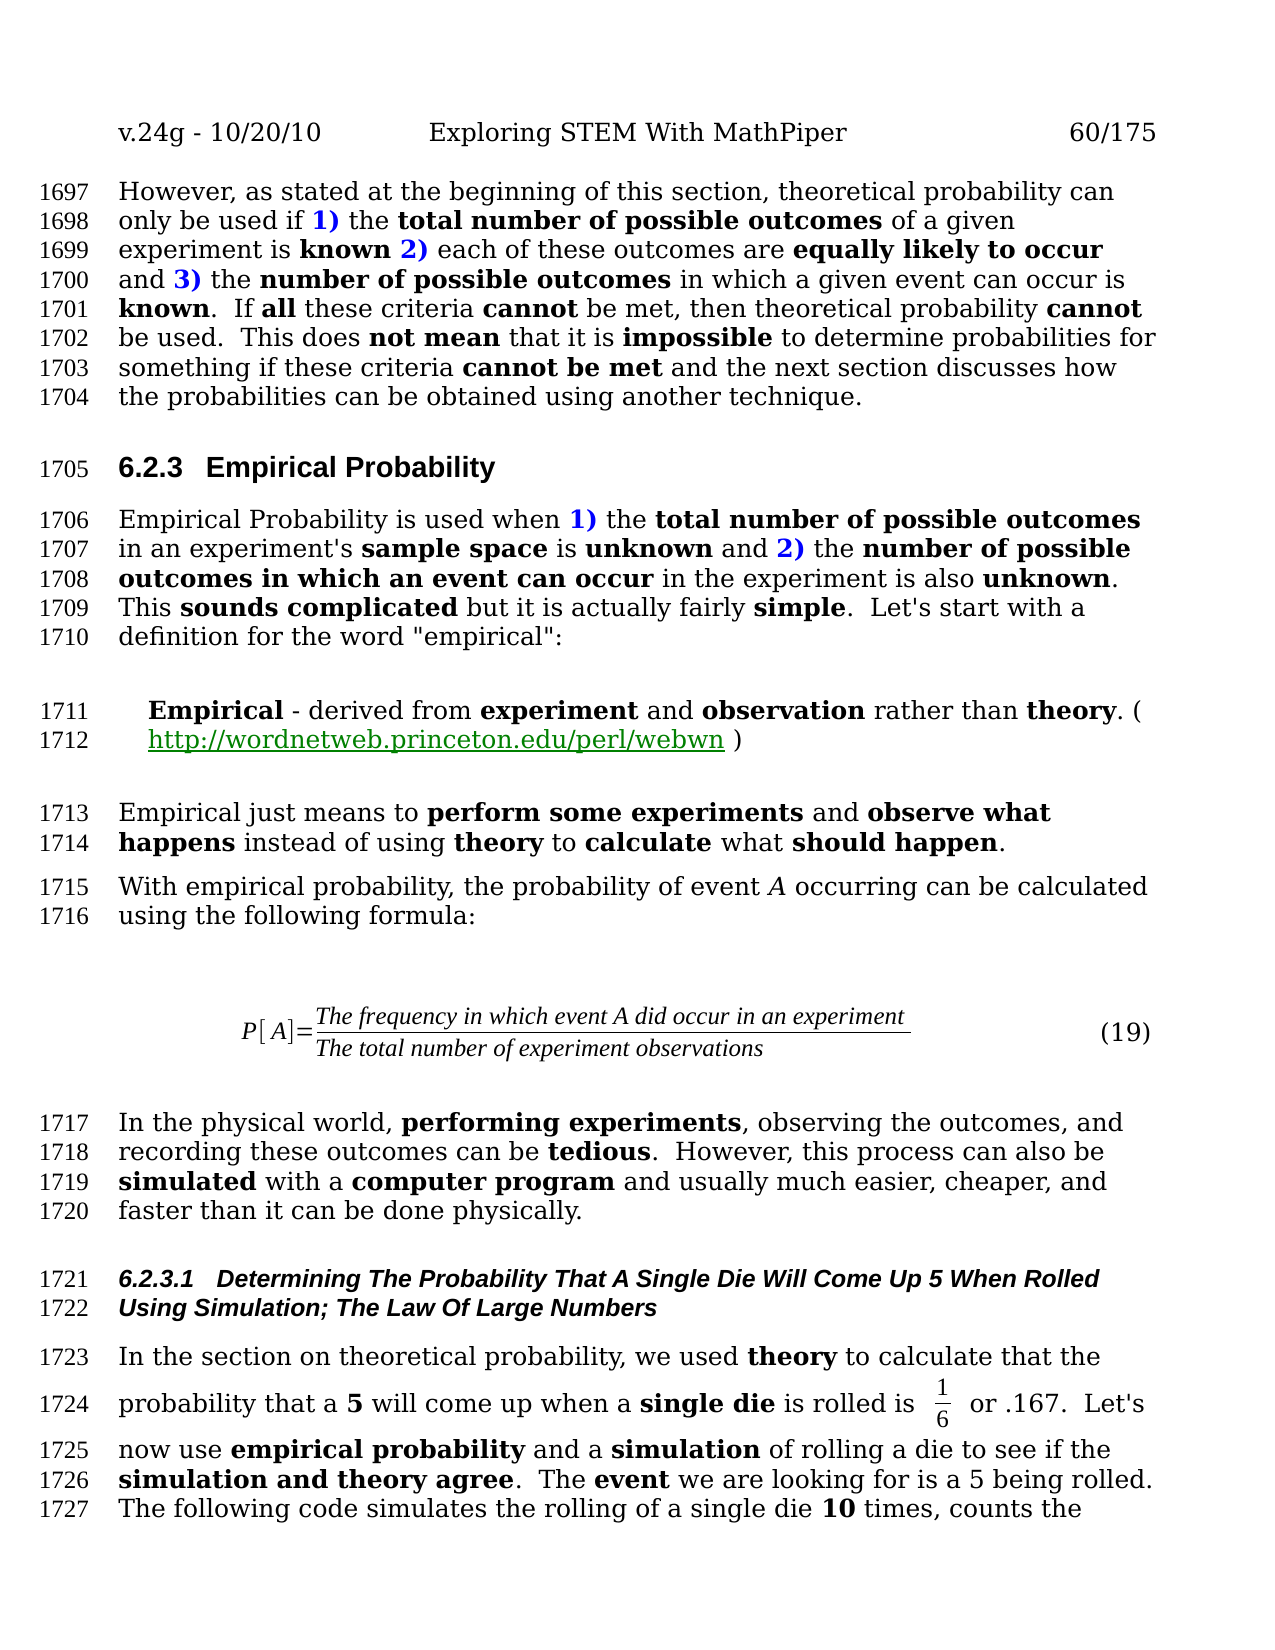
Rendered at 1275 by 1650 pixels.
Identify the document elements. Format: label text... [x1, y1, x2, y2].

table_header (19) [1041, 995, 1157, 1070]
text In the section on theoretical probability, we used theory to calculate that the probability that a 5 will come up when a single die is rolled isor .167. Let's now use empirical probability and a simulation of rolling a die to see if the simulation and theory agree. The event we are looking for is a 5 being rolled. The following code simulates the rolling of a single die 10 times, counts the [118, 1342, 1157, 1523]
text In the physical world, performing experiments, observing the outcomes, and recording these outcomes can be tedious. However, this process can also be simulated with a computer program and usually much easier, cheaper, and faster than it can be done physically. [118, 1108, 1157, 1225]
text Empirical - derived from experiment and observation rather than theory. ( http://wordnetweb.princeton.edu/perl/webwn ) [148, 696, 1157, 754]
subtitle Determining The Probability That A Single Die Will Come Up 5 When Rolled Using Simulation; The Law Of Large Numbers [118, 1264, 1157, 1321]
text However, as stated at the beginning of this section, theoretical probability can only be used if 1) the total number of possible outcomes of a given experiment is known 2) each of these outcomes are equally likely to occur and 3) the number of possible outcomes in which a given event can occur is known. If all these criteria cannot be met, then theoretical probability cannot be used. This does not mean that it is impossible to determine probabilities for something if these criteria cannot be met and the next section discusses how the probabilities can be obtained using another technique. [118, 177, 1157, 411]
text With empirical probability, the probability of event A occurring can be calculated using the following formula: [118, 872, 1157, 931]
text Empirical Probability is used when 1) the total number of possible outcomes in an experiment's sample space is unknown and 2) the number of possible outcomes in which an event can occur in the experiment is also unknown. This sounds complicated but it is actually fairly simple. Let's start with a definition for the word "empirical": [118, 505, 1157, 652]
table_header [118, 995, 1041, 1070]
subtitle Empirical Probability [118, 450, 1157, 484]
text Empirical just means to perform some experiments and observe what happens instead of using theory to calculate what should happen. [118, 798, 1157, 857]
